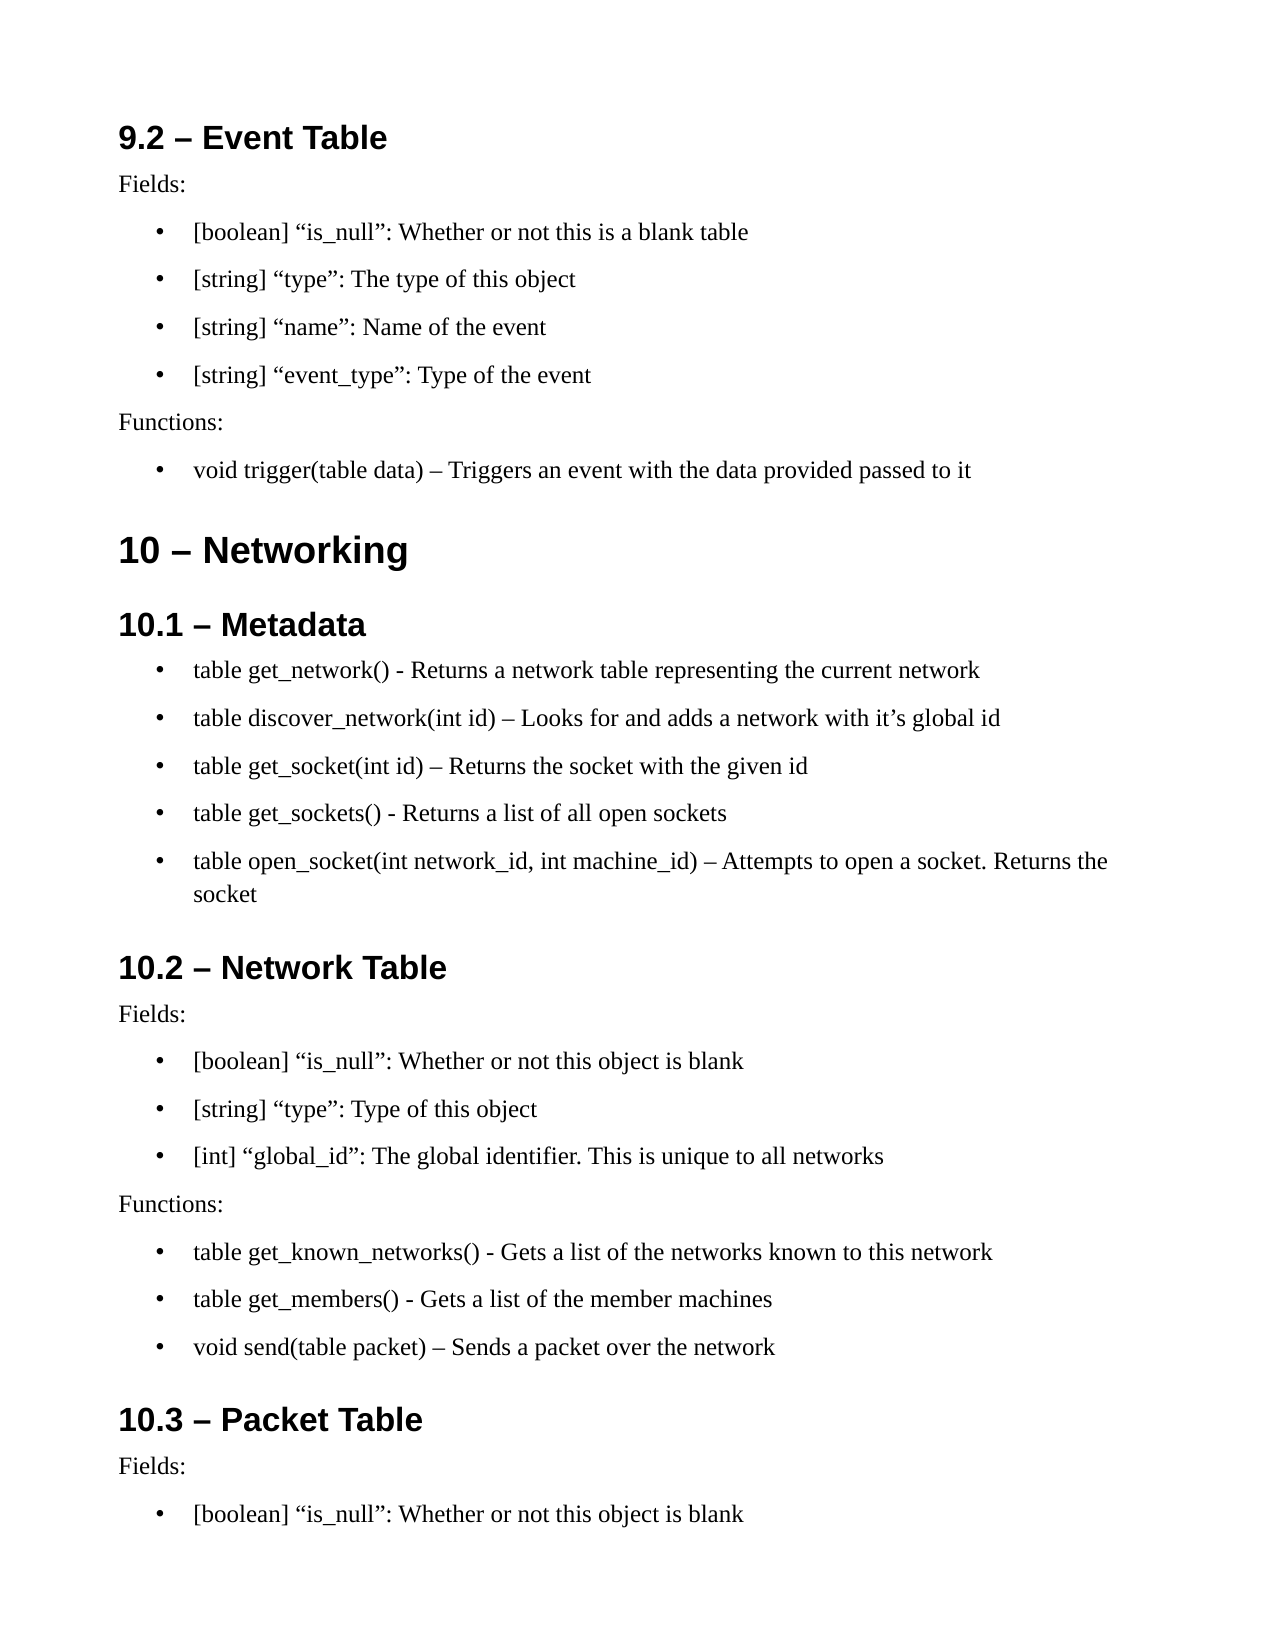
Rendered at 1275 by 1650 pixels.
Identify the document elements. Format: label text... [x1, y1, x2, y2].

list table get_network() - Returns a network table representing the current network [156, 656, 1157, 684]
list [boolean] “is_null”: Whether or not this is a blank table [156, 217, 1157, 246]
list [string] “event_type”: Type of the event [156, 360, 1157, 388]
subtitle 10.2 – Network Table [118, 947, 1157, 986]
list void send(table packet) – Sends a packet over the network [156, 1332, 1157, 1361]
text Fields: [118, 169, 1157, 198]
text Fields: [118, 999, 1157, 1027]
subtitle 10 – Networking [118, 527, 1157, 571]
list table get_sockets() - Returns a list of all open sockets [156, 798, 1157, 827]
list table get_members() - Gets a list of the member machines [156, 1284, 1157, 1313]
list table discover_network(int id) – Looks for and adds a network with it’s global id [156, 703, 1157, 732]
list [int] “global_id”: The global identifier. This is unique to all networks [156, 1141, 1157, 1170]
list void trigger(table data) – Triggers an event with the data provided passed to it [156, 455, 1157, 484]
list [string] “name”: Name of the event [156, 312, 1157, 341]
subtitle 9.2 – Event Table [118, 118, 1157, 157]
list [boolean] “is_null”: Whether or not this object is blank [156, 1046, 1157, 1075]
text Functions: [118, 1189, 1157, 1218]
list [boolean] “is_null”: Whether or not this object is blank [156, 1499, 1157, 1528]
text Fields: [118, 1451, 1157, 1480]
text Functions: [118, 407, 1157, 436]
subtitle 10.3 – Packet Table [118, 1400, 1157, 1439]
subtitle 10.1 – Metadata [118, 604, 1157, 643]
list table get_socket(int id) – Returns the socket with the given id [156, 751, 1157, 779]
list table open_socket(int network_id, int machine_id) – Attempts to open a socket. Returns the socket [156, 846, 1157, 908]
list table get_known_networks() - Gets a list of the networks known to this network [156, 1237, 1157, 1265]
list [string] “type”: The type of this object [156, 264, 1157, 293]
list [string] “type”: Type of this object [156, 1094, 1157, 1123]
